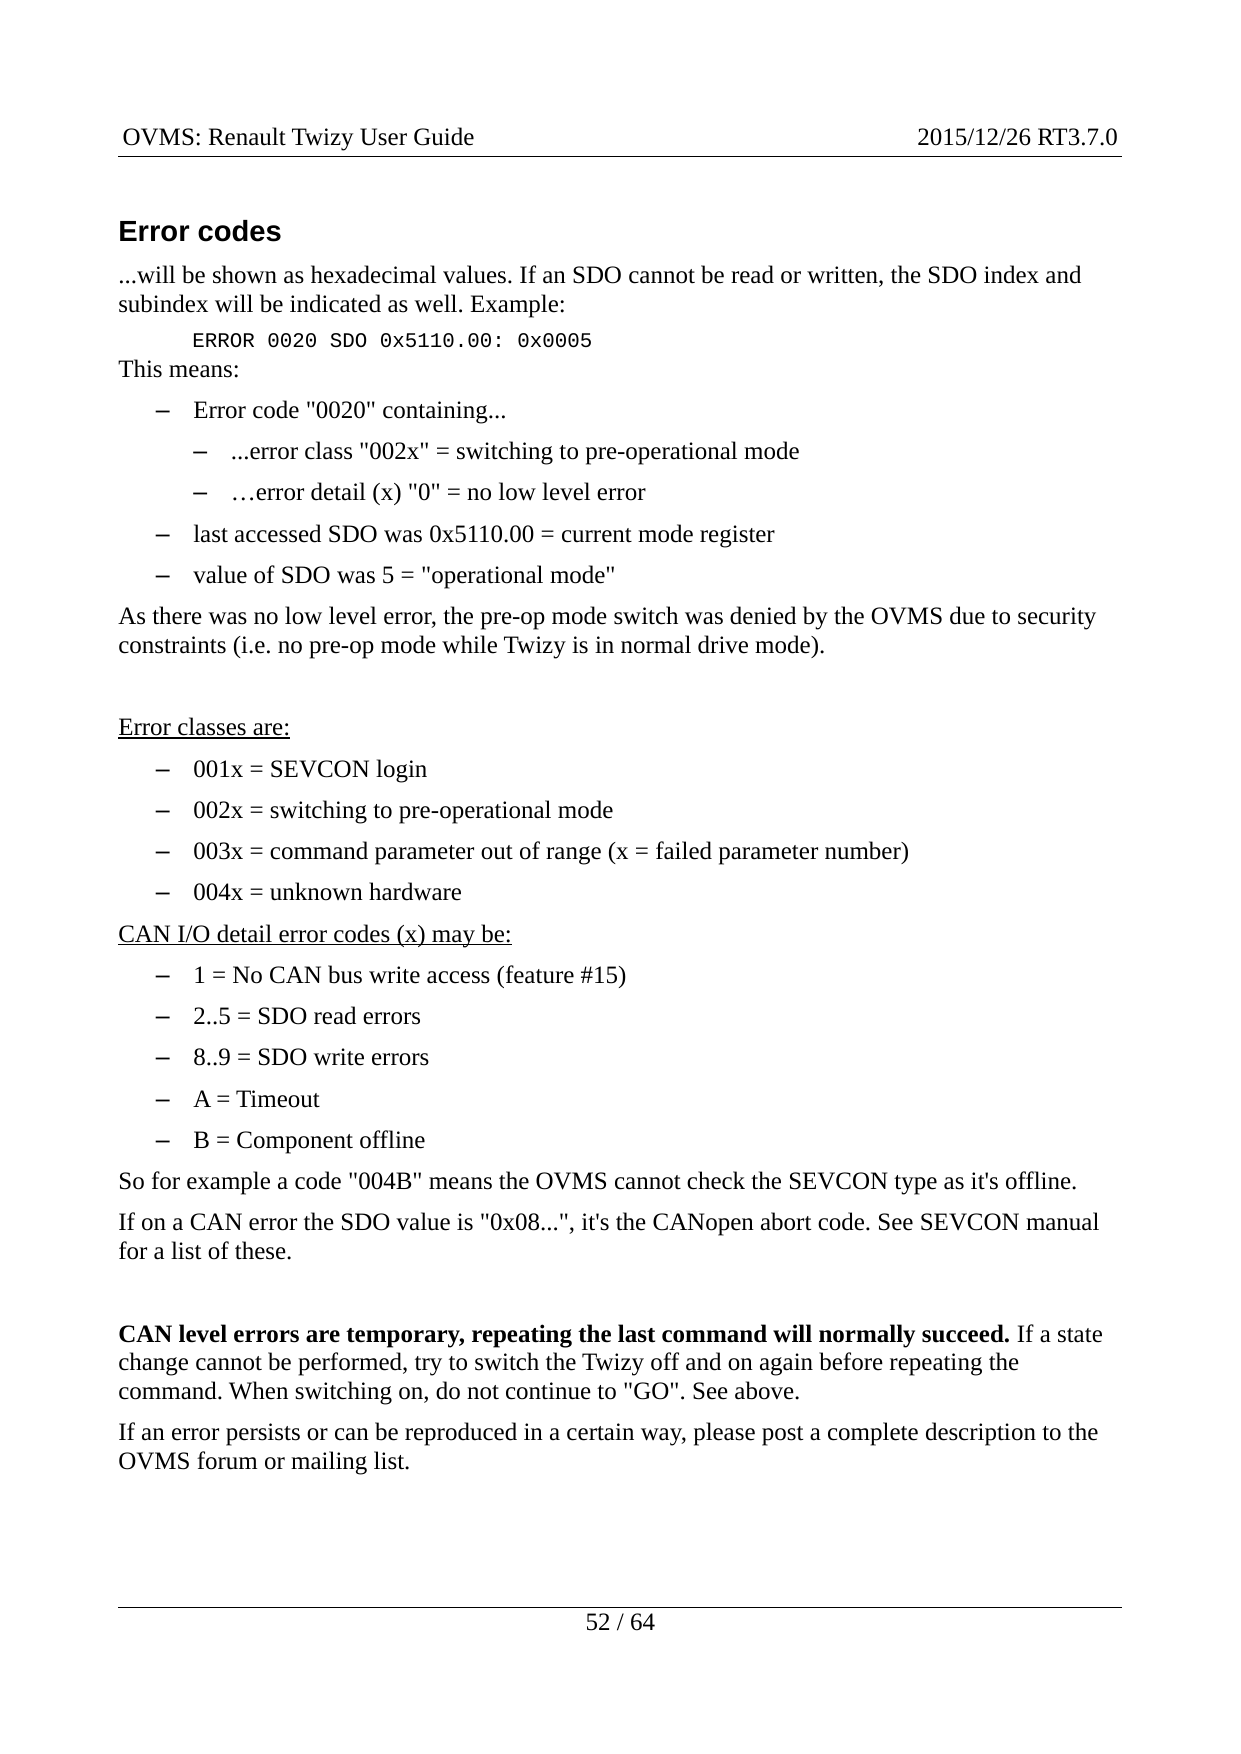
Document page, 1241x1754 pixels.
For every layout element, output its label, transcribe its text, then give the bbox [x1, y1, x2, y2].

list 1 = No CAN bus write access (feature #15) [156, 960, 1122, 989]
subtitle Error codes [118, 214, 1122, 247]
text So for example a code "004B" means the OVMS cannot check the SEVCON type as it's offline. [118, 1166, 1122, 1195]
text If an error persists or can be reproduced in a certain way, please post a complete description to the OVMS forum or mailing list. [118, 1417, 1122, 1475]
text ERROR 0020 SDO 0x5110.00: 0x0005 [118, 330, 1122, 354]
list 2..5 = SDO read errors [156, 1001, 1122, 1030]
text If on a CAN error the SDO value is "0x08...", it's the CANopen abort code. See SEVCON manual for a list of these. [118, 1207, 1122, 1265]
list A = Timeout [156, 1084, 1122, 1112]
list value of SDO was 5 = "operational mode" [156, 560, 1122, 589]
list 003x = command parameter out of range (x = failed parameter number) [156, 836, 1122, 865]
list 004x = unknown hardware [156, 877, 1122, 906]
list 8..9 = SDO write errors [156, 1042, 1122, 1071]
list B = Component offline [156, 1125, 1122, 1154]
text CAN level errors are temporary, repeating the last command will normally succeed. If a state change cannot be performed, try to switch the Twizy off and on again before repeating the command. When switching on, do not continue to "GO". See above. [118, 1319, 1122, 1405]
text This means: [118, 354, 1122, 382]
list …error detail (x) "0" = no low level error [193, 477, 1122, 506]
text CAN I/O detail error codes (x) may be: [118, 919, 1122, 947]
list 002x = switching to pre-operational mode [156, 795, 1122, 824]
list ...error class "002x" = switching to pre-operational mode [193, 436, 1122, 465]
list last accessed SDO was 0x5110.00 = current mode register [156, 519, 1122, 547]
text As there was no low level error, the pre-op mode switch was denied by the OVMS due to security constraints (i.e. no pre-op mode while Twizy is in normal drive mode). [118, 601, 1122, 659]
list 001x = SEVCON login [156, 754, 1122, 782]
list Error code "0020" containing... [156, 395, 1122, 424]
text Error classes are: [118, 712, 1122, 741]
text ...will be shown as hexadecimal values. If an SDO cannot be read or written, the SDO index and subindex will be indicated as well. Example: [118, 260, 1122, 317]
